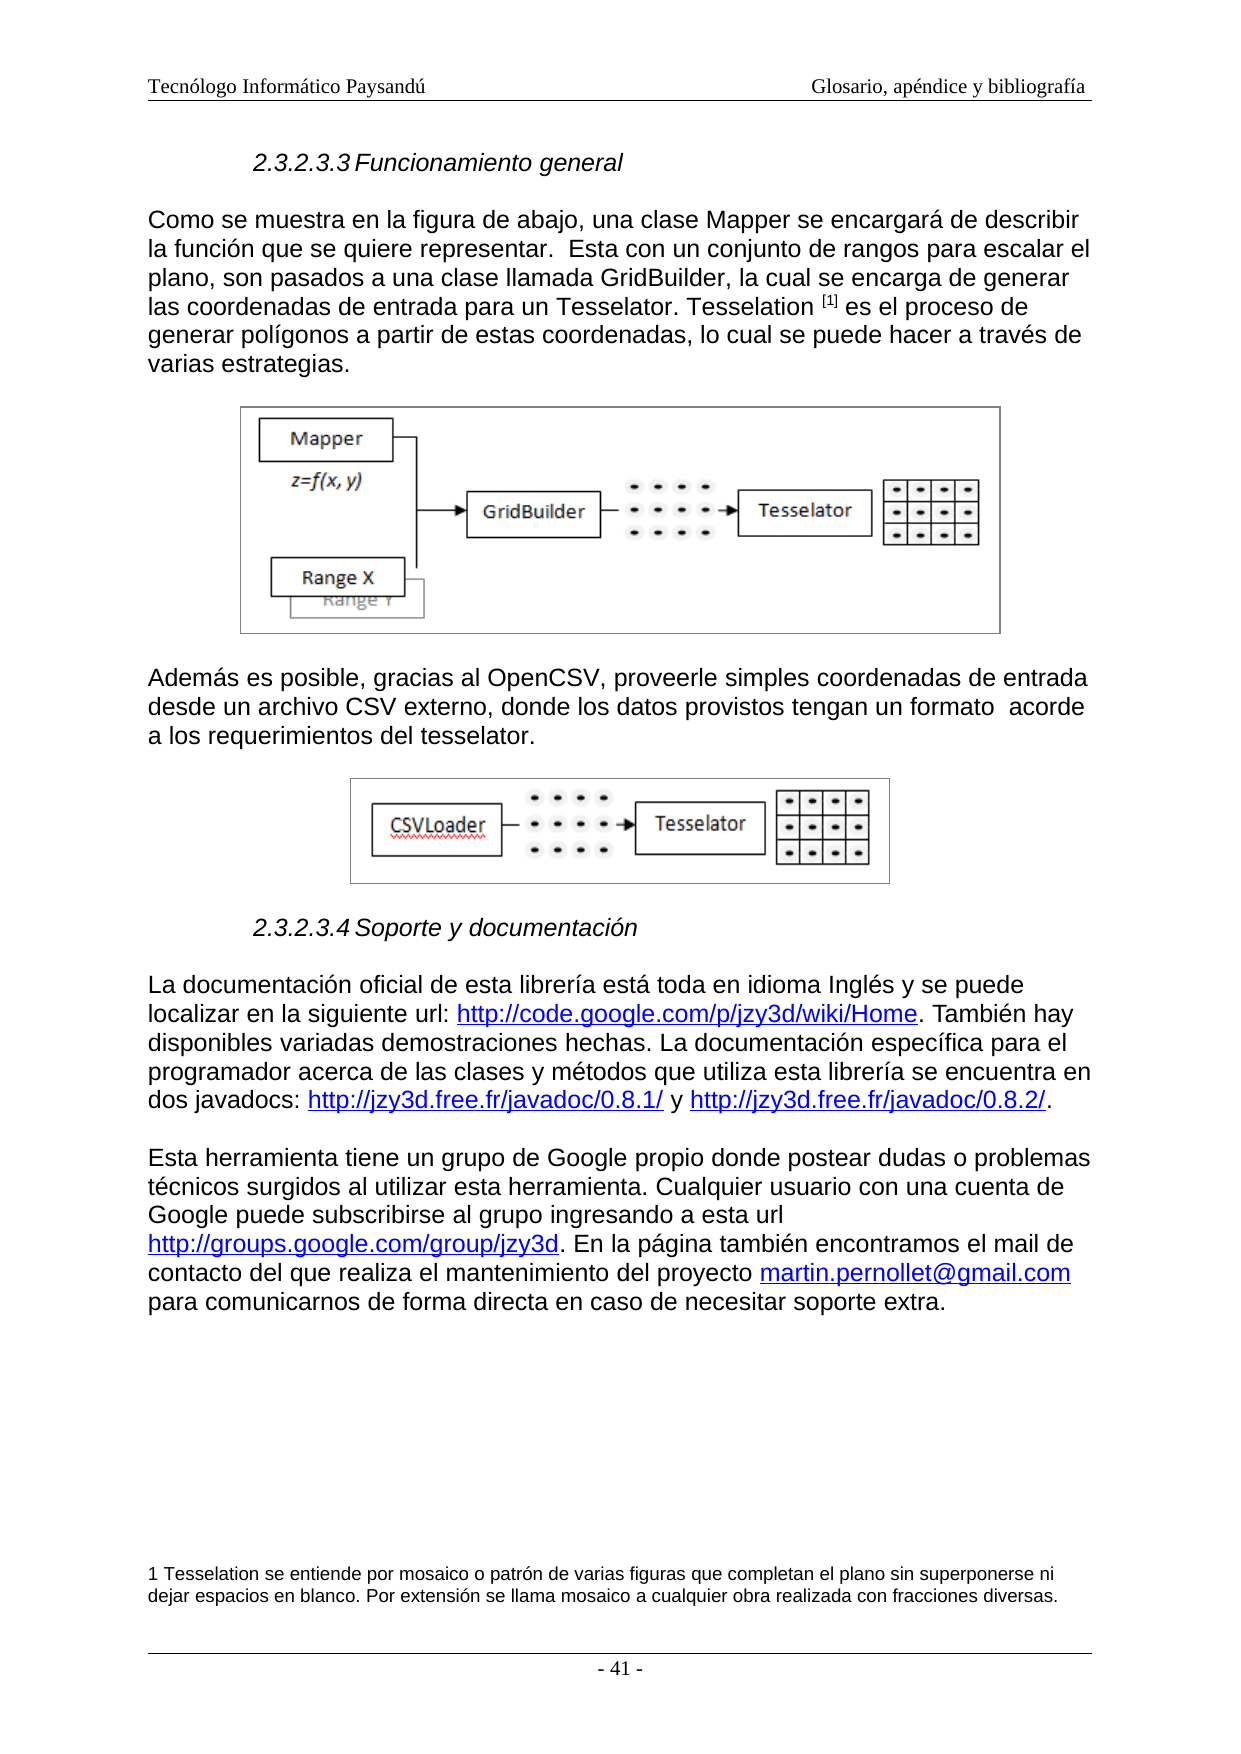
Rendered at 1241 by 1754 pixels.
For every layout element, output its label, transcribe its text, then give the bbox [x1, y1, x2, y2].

text Como se muestra en la figura de abajo, una clase Mapper se encargará de describir la función que se quiere representar. Esta con un conjunto de rangos para escalar el plano, son pasados a una clase llamada GridBuilder, la cual se encarga de generar las coordenadas de entrada para un Tesselator. Tesselation [] es el proceso de generar polígonos a partir de estas coordenadas, lo cual se puede hacer a través de varias estrategias. [148, 205, 1092, 378]
subtitle Soporte y documentación [253, 913, 1092, 942]
text Además es posible, gracias al OpenCSV, proveerle simples coordenadas de entrada desde un archivo CSV externo, donde los datos provistos tengan un formato acorde a los requerimientos del tesselator. [148, 663, 1092, 749]
text Esta herramienta tiene un grupo de Google propio donde postear dudas o problemas técnicos surgidos al utilizar esta herramienta. Cualquier usuario con una cuenta de Google puede subscribirse al grupo ingresando a esta url http://groups.google.com/group/jzy3d. En la página también encontramos el mail de contacto del que realiza el mantenimiento del proyecto martin.pernollet@gmail.com para comunicarnos de forma directa en caso de necesitar soporte extra. [148, 1143, 1092, 1315]
subtitle Funcionamiento general [253, 148, 1092, 176]
picture [366, 787, 874, 875]
picture [256, 415, 984, 626]
text La documentación oficial de esta librería está toda en idioma Inglés y se puede localizar en la siguiente url: http://code.google.com/p/jzy3d/wiki/Home. También hay disponibles variadas demostraciones hechas. La documentación específica para el programador acerca de las clases y métodos que utiliza esta librería se encuentra en dos javadocs: http://jzy3d.free.fr/javadoc/0.8.1/ y http://jzy3d.free.fr/javadoc/0.8.2/. [148, 970, 1092, 1114]
text Tesselation se entiende por mosaico o patrón de varias figuras que completan el plano sin superponerse ni dejar espacios en blanco. Por extensión se llama mosaico a cualquier obra realizada con fracciones diversas. [148, 1563, 1092, 1606]
